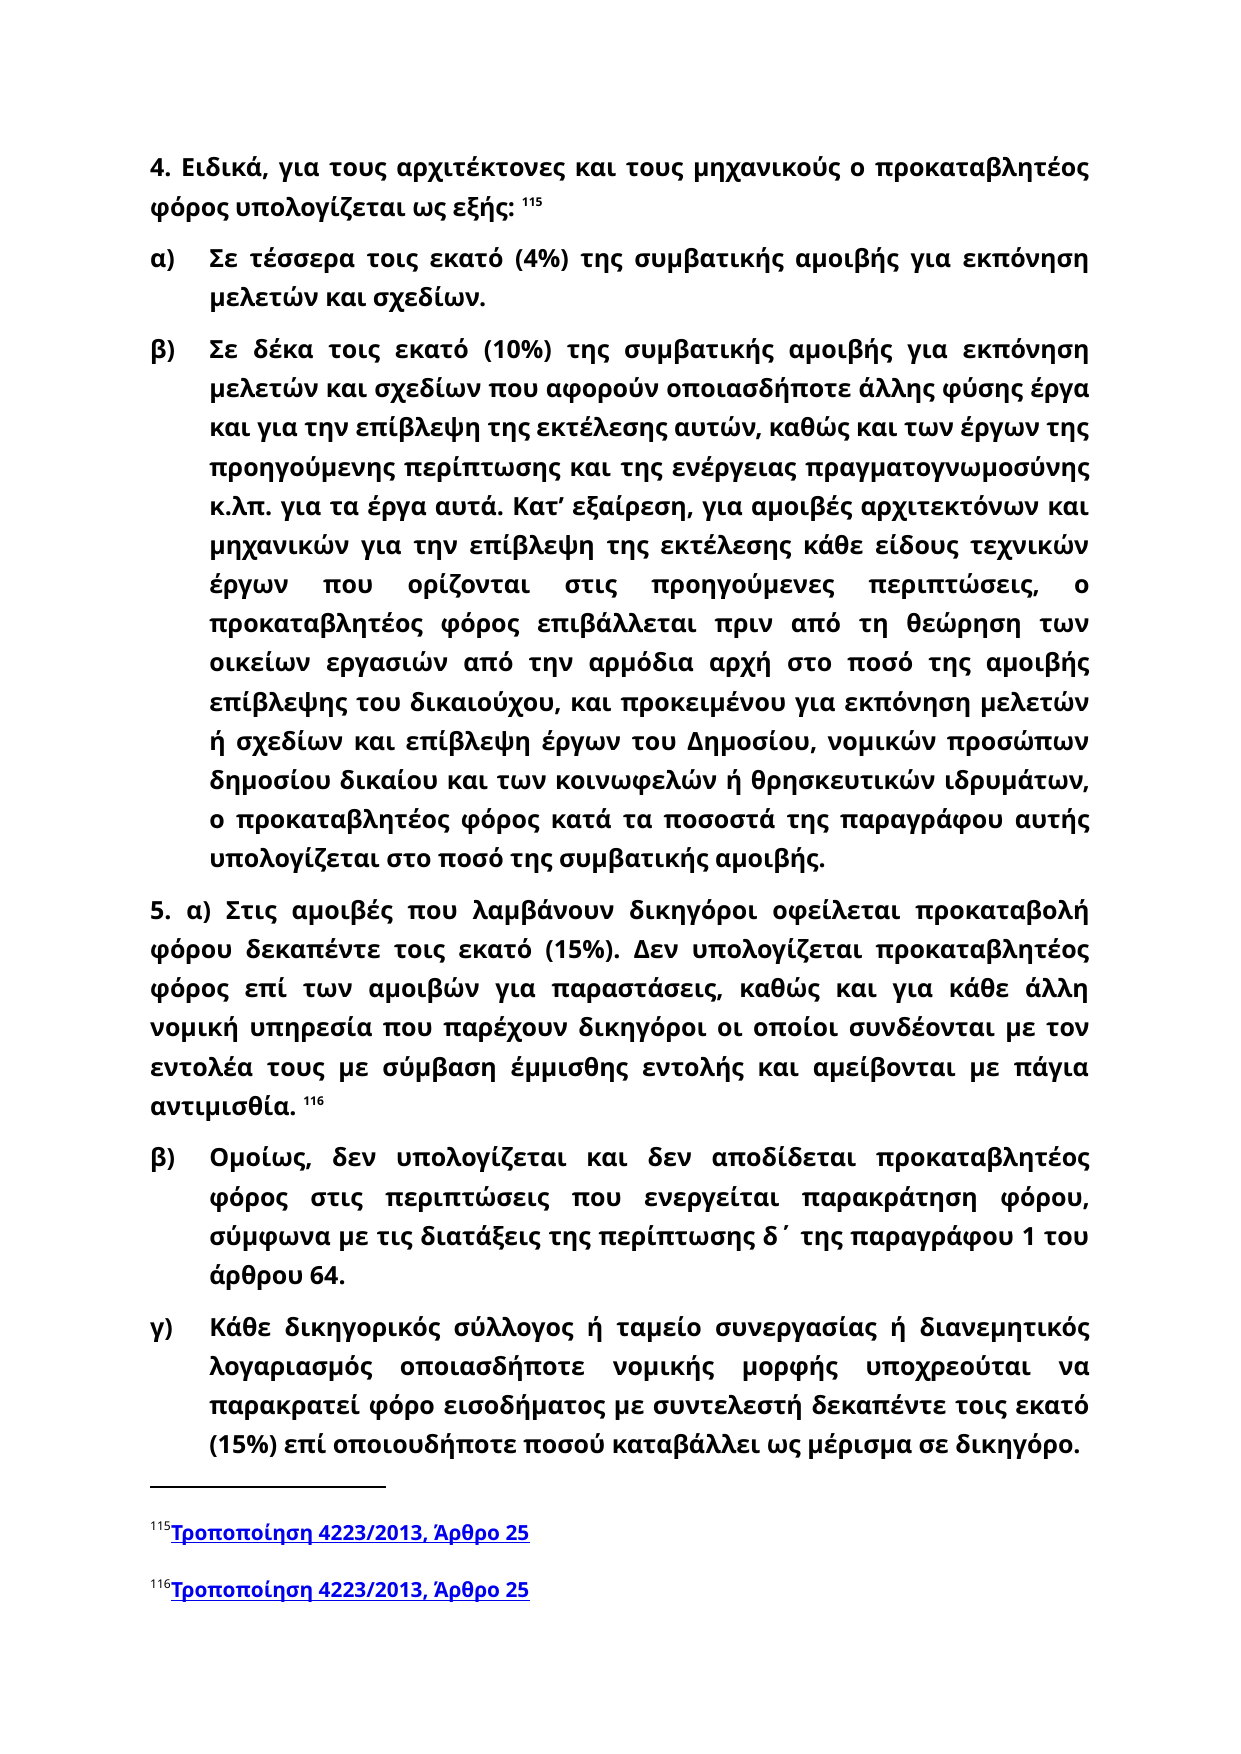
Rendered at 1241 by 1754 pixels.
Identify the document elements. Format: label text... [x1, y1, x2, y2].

text 5. α) Στις αμοιβές που λαμβάνουν δικηγόροι οφείλεται προκαταβολή φόρου δεκαπέντε τοις εκατό (15%). Δεν υπολογίζεται προκαταβλητέος φόρος επί των αμοιβών για παραστάσεις, καθώς και για κάθε άλλη νομική υπηρεσία που παρέχουν δικηγόροι οι οποίοι συνδέονται με τον εντολέα τους με σύμβαση έμμισθης εντολής και αμείβονται με πάγια αντιμισθία. [150, 892, 1090, 1122]
text Τροποποίηση 4223/2013, Άρθρο 25 [150, 1576, 1090, 1604]
list β) Ομοίως, δεν υπολογίζεται και δεν αποδίδεται προκαταβλητέος φόρος στις περιπτώσεις που ενεργείται παρακράτηση φόρου, σύμφωνα με τις διατάξεις της περίπτωσης δ΄ της παραγράφου 1 του άρθρου 64. [150, 1140, 1090, 1292]
list β) Σε δέκα τοις εκατό (10%) της συμβατικής αμοιβής για εκπόνηση μελετών και σχεδίων που αφορούν οποιασδήποτε άλλης φύσης έργα και για την επίβλεψη της εκτέλεσης αυτών, καθώς και των έργων της προηγούμενης περίπτωσης και της ενέργειας πραγματογνωμοσύνης κ.λπ. για τα έργα αυτά. Κατ’ εξαίρεση, για αμοιβές αρχιτεκτόνων και μηχανικών για την επίβλεψη της εκτέλεσης κάθε είδους τεχνικών έργων που ορίζονται στις προηγούμενες περιπτώσεις, ο προκαταβλητέος φόρος επιβάλλεται πριν από τη θεώρηση των οικείων εργασιών από την αρμόδια αρχή στο ποσό της αμοιβής επίβλεψης του δικαιούχου, και προκειμένου για εκπόνηση μελετών ή σχεδίων και επίβλεψη έργων του Δημοσίου, νομικών προσώπων δημοσίου δικαίου και των κοινωφελών ή θρησκευτικών ιδρυμάτων, ο προκαταβλητέος φόρος κατά τα ποσοστά της παραγράφου αυτής υπολογίζεται στο ποσό της συμβατικής αμοιβής. [150, 332, 1090, 875]
list α) Σε τέσσερα τοις εκατό (4%) της συμβατικής αμοιβής για εκπόνηση μελετών και σχεδίων. [150, 241, 1090, 314]
text Τροποποίηση 4223/2013, Άρθρο 25 [150, 1518, 1090, 1546]
list γ) Κάθε δικηγορικός σύλλογος ή ταμείο συνεργασίας ή διανεμητικός λογαριασμός οποιασδήποτε νομικής μορφής υποχρεούται να παρακρατεί φόρο εισοδήματος με συντελεστή δεκαπέντε τοις εκατό (15%) επί οποιουδήποτε ποσού καταβάλλει ως μέρισμα σε δικηγόρο. [150, 1309, 1090, 1461]
text 4. Ειδικά, για τους αρχιτέκτονες και τους μηχανικούς ο προκαταβλητέος φόρος υπολογίζεται ως εξής: [150, 150, 1090, 223]
